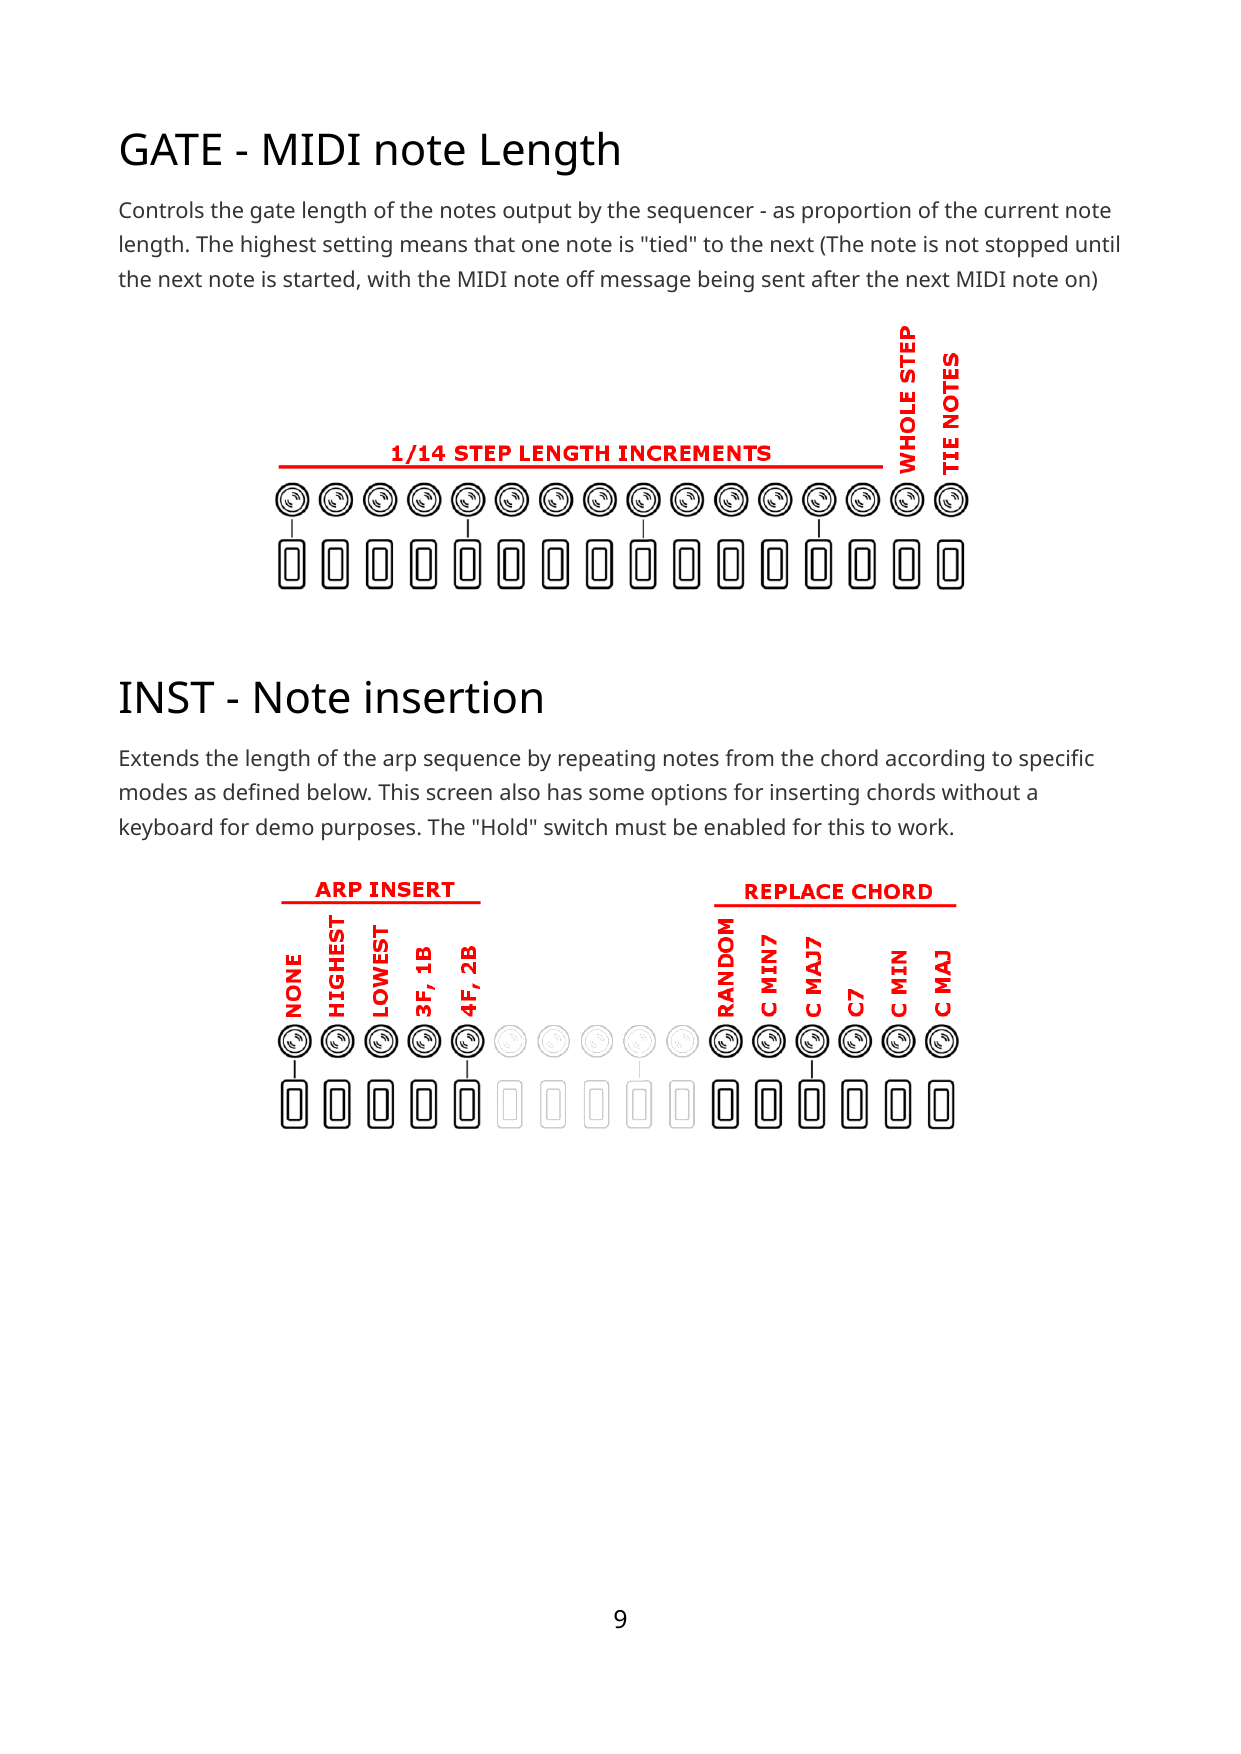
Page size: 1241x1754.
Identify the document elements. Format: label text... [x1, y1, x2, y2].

text Extends the length of the arp sequence by repeating notes from the chord according to specific modes as defined below. This screen also has some options for inserting chords without a keyboard for demo purposes. The "Hold" switch must be enabled for this to work. [118, 738, 1122, 842]
picture [265, 865, 975, 1138]
subtitle INST - Note insertion [118, 666, 1122, 726]
picture [265, 316, 975, 599]
subtitle GATE - MIDI note Length [118, 118, 1122, 178]
text Controls the gate length of the notes output by the sequencer - as proportion of the current note length. The highest setting means that one note is "tied" to the next (The note is not stopped until the next note is started, with the MIDI note off message being sent after the next MIDI note on) [118, 190, 1122, 293]
